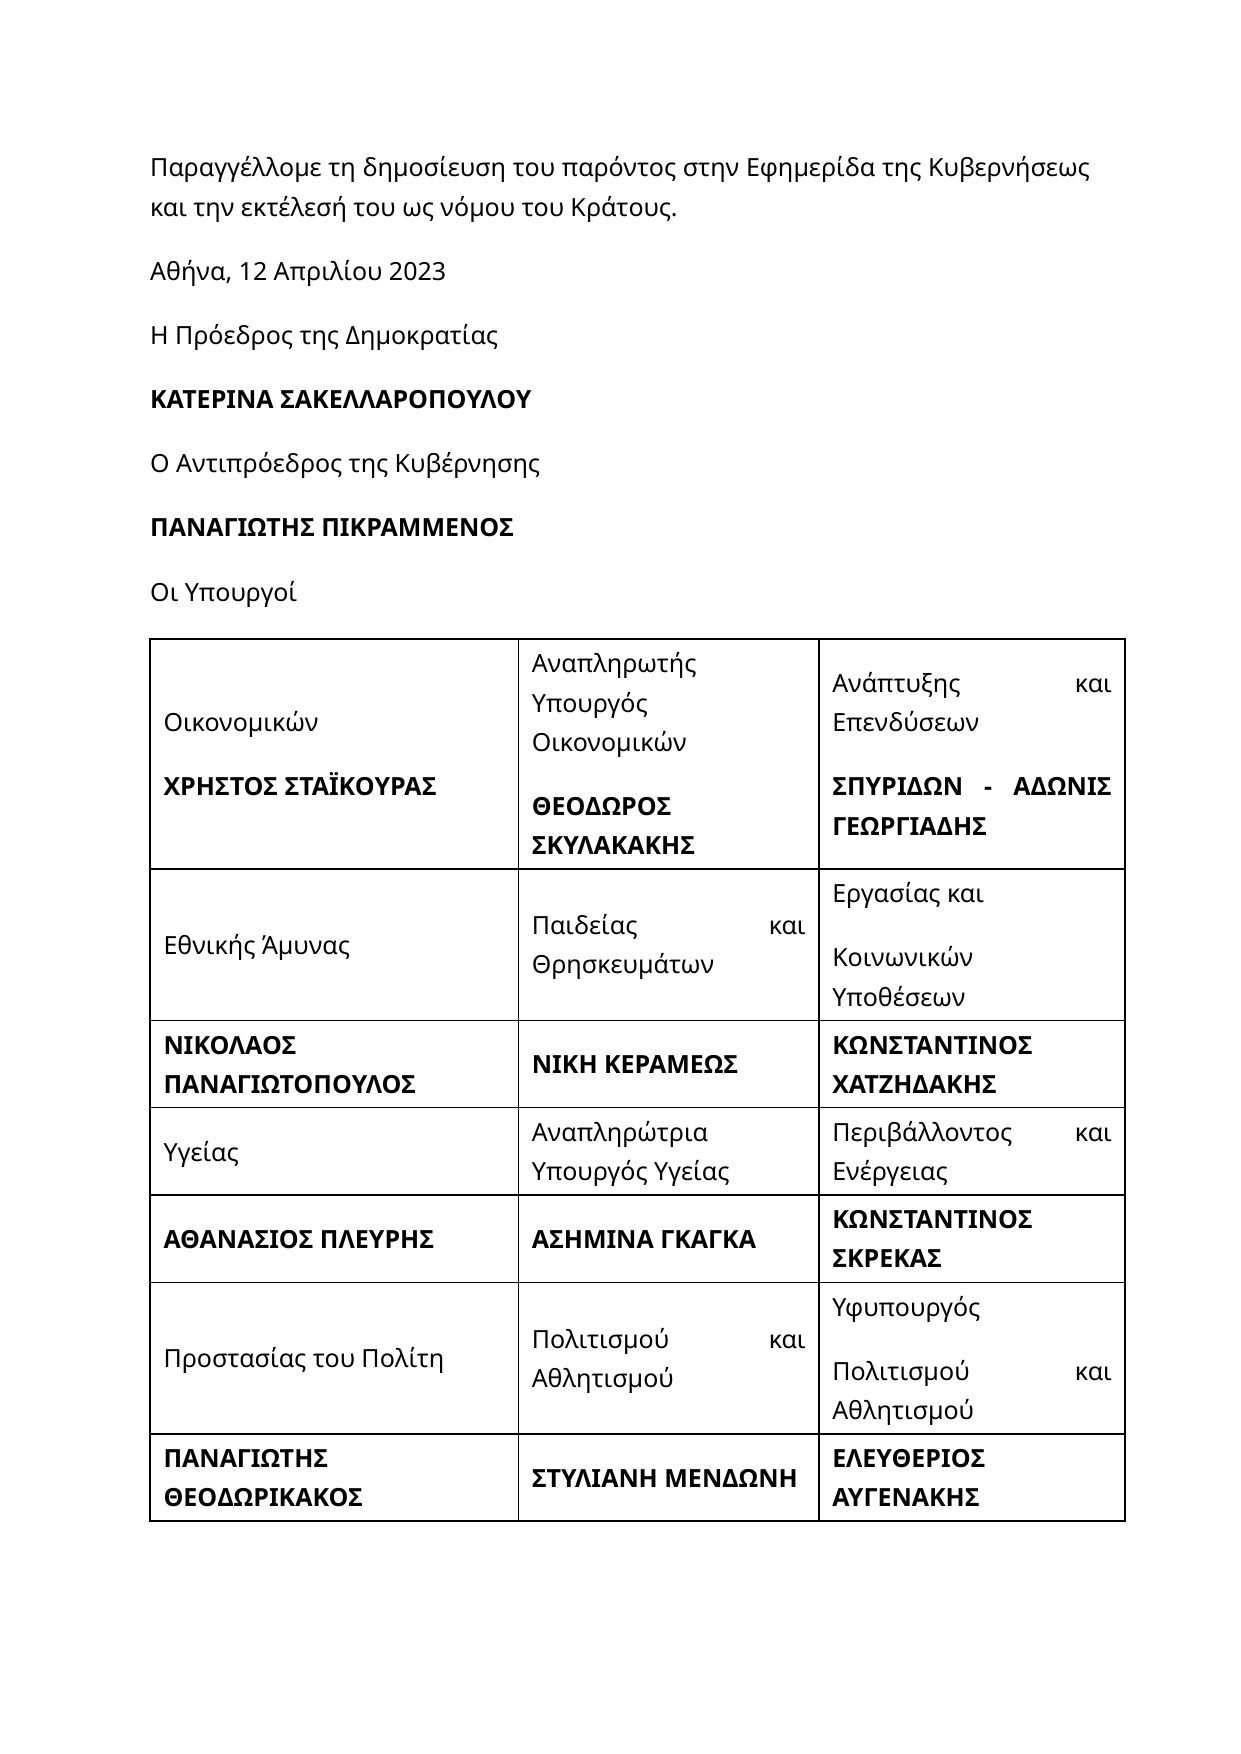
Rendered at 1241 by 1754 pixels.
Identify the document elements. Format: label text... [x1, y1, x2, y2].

text Αθήνα, 12 Απριλίου 2023 [150, 253, 1090, 287]
table_cell Εθνικής Άμυνας [151, 870, 518, 1019]
text ΠΑΝΑΓΙΩΤΗΣ ΠΙΚΡΑΜΜΕΝΟΣ [150, 510, 1090, 544]
table_cell ΑΘΑΝΑΣΙΟΣ ΠΛΕΥΡΗΣ [151, 1196, 518, 1281]
table_header Οικονομικών ΧΡΗΣΤΟΣ ΣΤΑΪΚΟΥΡΑΣ [151, 640, 518, 868]
table_cell Υφυπουργός Πολιτισμού και Αθλητισμού [820, 1283, 1124, 1433]
table_cell Υγείας [151, 1108, 518, 1194]
table_cell Περιβάλλοντος και Ενέργειας [820, 1108, 1124, 1194]
table_header Αναπληρωτής Υπουργός Οικονομικών ΘΕΟΔΩΡΟΣ ΣΚΥΛΑΚΑΚΗΣ [519, 640, 818, 868]
text Ο Αντιπρόεδρος της Κυβέρνησης [150, 446, 1090, 480]
text Οι Υπουργοί [150, 574, 1090, 608]
table_header Ανάπτυξης και Επενδύσεων ΣΠΥΡΙΔΩΝ - ΑΔΩΝΙΣ ΓΕΩΡΓΙΑΔΗΣ [820, 640, 1124, 868]
table_cell ΚΩΝΣΤΑΝΤΙΝΟΣ ΧΑΤΖΗΔΑΚΗΣ [820, 1021, 1124, 1107]
table_cell Παιδείας και Θρησκευμάτων [519, 870, 818, 1019]
text ΚΑΤΕΡΙΝΑ ΣΑΚΕΛΛΑΡΟΠΟΥΛΟΥ [150, 382, 1090, 416]
table_cell ΝΙΚΟΛΑΟΣ ΠΑΝΑΓΙΩΤΟΠΟΥΛΟΣ [151, 1021, 518, 1107]
table_cell ΕΛΕΥΘΕΡΙΟΣ ΑΥΓΕΝΑΚΗΣ [820, 1435, 1124, 1520]
text Παραγγέλλομε τη δημοσίευση του παρόντος στην Εφημερίδα της Κυβερνήσεως και την εκτέλεσή του ως νόμου του Κράτους. [150, 150, 1090, 223]
table_cell Προστασίας του Πολίτη [151, 1283, 518, 1433]
table_cell ΑΣΗΜΙΝΑ ΓΚΑΓΚΑ [519, 1196, 818, 1281]
table_cell ΚΩΝΣΤΑΝΤΙΝΟΣ ΣΚΡΕΚΑΣ [820, 1196, 1124, 1281]
table_cell ΣΤΥΛΙΑΝΗ ΜΕΝΔΩΝΗ [519, 1435, 818, 1520]
text Η Πρόεδρος της Δημοκρατίας [150, 317, 1090, 352]
table_cell Αναπληρώτρια Υπουργός Υγείας [519, 1108, 818, 1194]
table_cell Εργασίας και Κοινωνικών Υποθέσεων [820, 870, 1124, 1019]
table_cell Πολιτισμού και Αθλητισμού [519, 1283, 818, 1433]
table_cell ΠΑΝΑΓΙΩΤΗΣ ΘΕOΔΩΡΙΚΑΚΟΣ [151, 1435, 518, 1520]
table_cell ΝΙΚΗ ΚΕΡΑΜΕΩΣ [519, 1021, 818, 1107]
